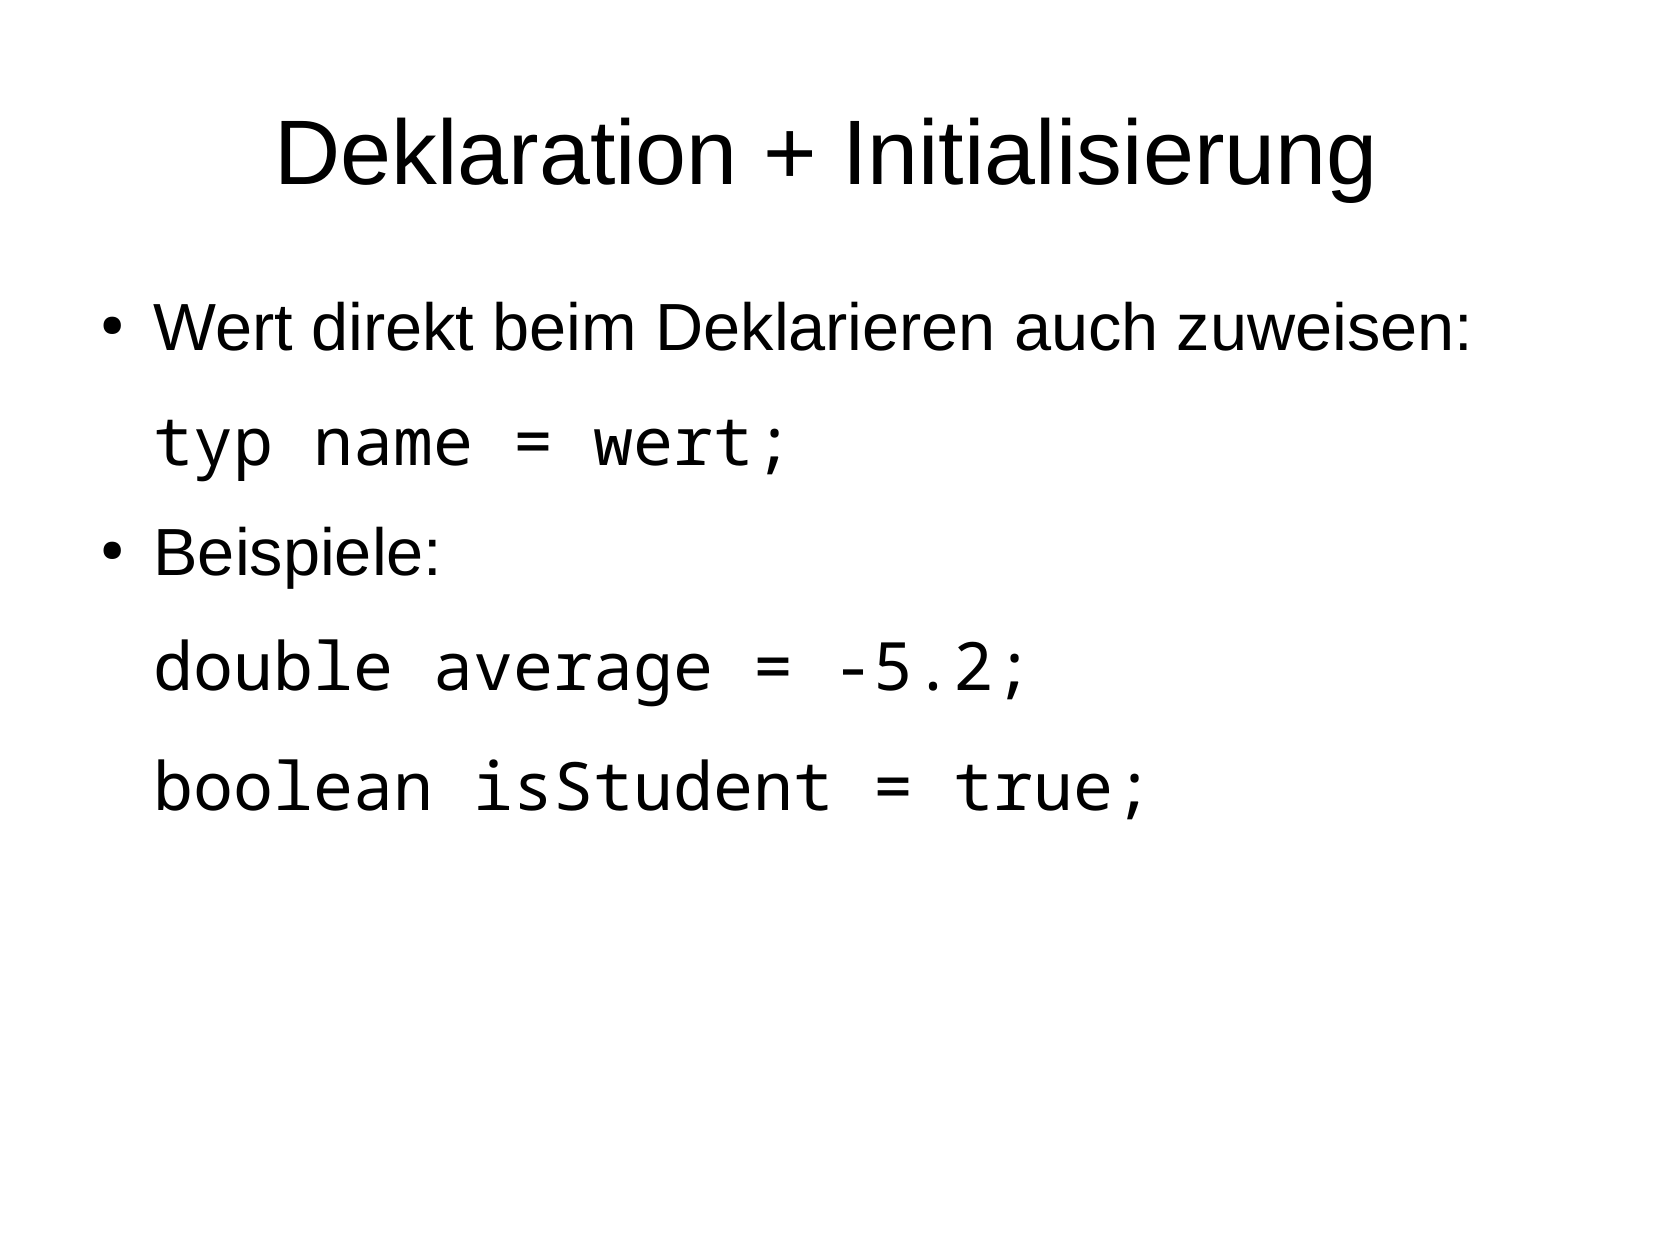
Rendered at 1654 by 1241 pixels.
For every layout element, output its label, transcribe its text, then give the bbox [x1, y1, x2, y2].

title Deklaration + Initialisierung [82, 49, 1571, 257]
list Wert direkt beim Deklarieren auch zuweisen: typ name = wert; Beispiele: double average = -5.2; boolean isStudent = true; [82, 290, 1571, 1109]
